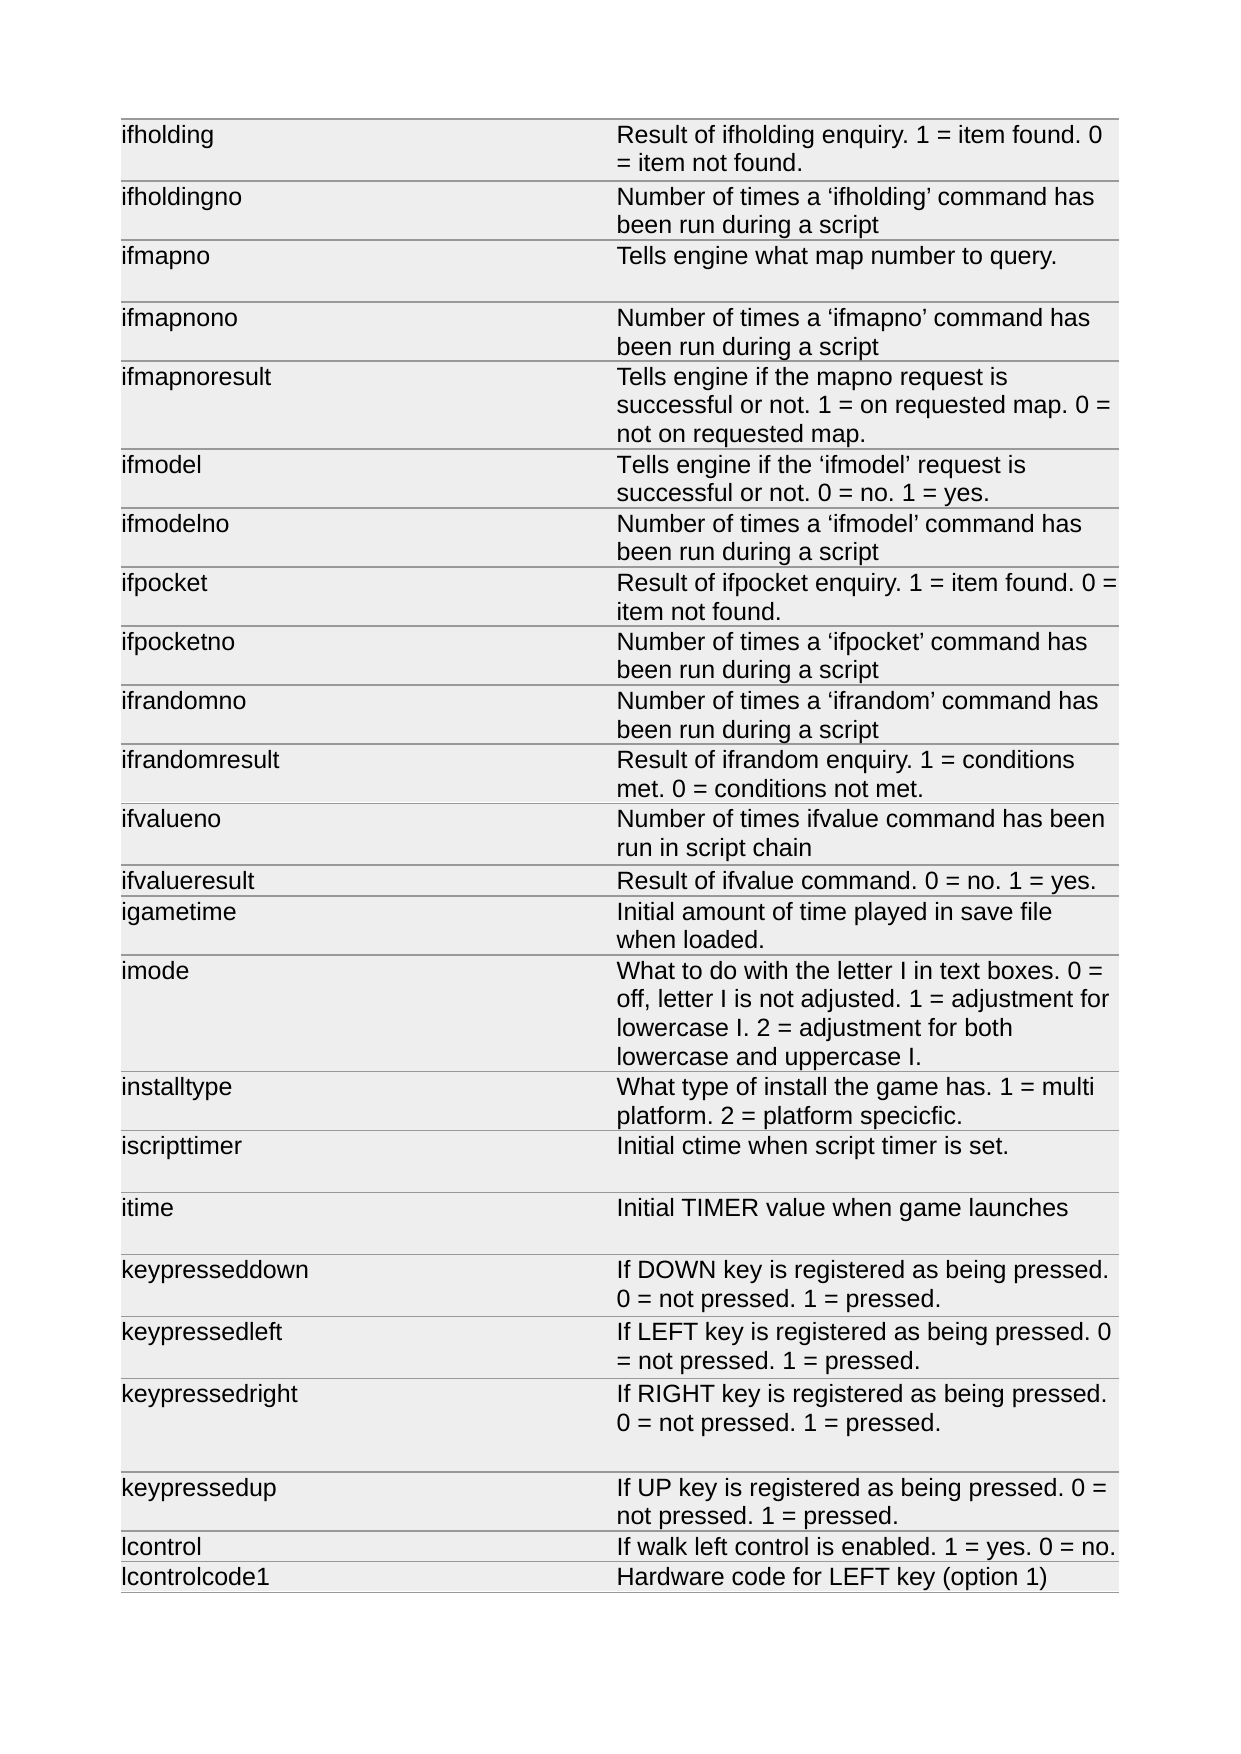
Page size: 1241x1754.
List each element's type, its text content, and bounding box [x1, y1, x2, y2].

table_cell Tells engine what map number to query. [616, 241, 1119, 301]
table_cell Initial TIMER value when game launches [616, 1193, 1119, 1254]
table_cell iscripttimer [121, 1131, 616, 1192]
table_cell Tells engine if the ‘ifmodel’ request is successful or not. 0 = no. 1 = yes. [616, 450, 1119, 507]
table_cell If UP key is registered as being pressed. 0 = not pressed. 1 = pressed. [616, 1473, 1119, 1530]
table_cell ifrandomno [121, 686, 616, 743]
table_cell lcontrol [121, 1532, 616, 1561]
table_cell If LEFT key is registered as being pressed. 0 = not pressed. 1 = pressed. [616, 1317, 1119, 1378]
table_cell lcontrolcode1 [121, 1562, 616, 1591]
table_cell ifholding [121, 120, 616, 180]
table_cell Number of times a ‘ifpocket’ command has been run during a script [616, 627, 1119, 684]
table_cell Result of ifrandom enquiry. 1 = conditions met. 0 = conditions not met. [616, 745, 1119, 802]
table_cell itime [121, 1193, 616, 1254]
table_cell igametime [121, 897, 616, 954]
table_cell ifholdingno [121, 182, 616, 239]
table_cell Initial amount of time played in save file when loaded. [616, 897, 1119, 954]
table_cell keypressedright [121, 1379, 616, 1471]
table_cell ifpocket [121, 568, 616, 625]
table_cell Result of ifpocket enquiry. 1 = item found. 0 = item not found. [616, 568, 1119, 625]
table_cell Number of times ifvalue command has been run in script chain [616, 804, 1119, 864]
table_cell ifmodel [121, 450, 616, 507]
table_cell ifmapno [121, 241, 616, 301]
table_cell Number of times a ‘ifmodel’ command has been run during a script [616, 509, 1119, 566]
table_cell Result of ifholding enquiry. 1 = item found. 0 = item not found. [616, 120, 1119, 180]
table_cell If RIGHT key is registered as being pressed. 0 = not pressed. 1 = pressed. [616, 1379, 1119, 1471]
table_cell keypressedleft [121, 1317, 616, 1378]
table_cell Hardware code for LEFT key (option 1) [616, 1562, 1119, 1591]
table_cell Number of times a ‘ifrandom’ command has been run during a script [616, 686, 1119, 743]
table_cell ifmapnono [121, 303, 616, 360]
table_cell Initial ctime when script timer is set. [616, 1131, 1119, 1192]
table_cell keypressedup [121, 1473, 616, 1530]
table_cell Result of ifvalue command. 0 = no. 1 = yes. [616, 866, 1119, 895]
table_cell Number of times a ‘ifmapno’ command has been run during a script [616, 303, 1119, 360]
table_cell Number of times a ‘ifholding’ command has been run during a script [616, 182, 1119, 239]
table_cell ifmapnoresult [121, 362, 616, 448]
table_cell ifvalueno [121, 804, 616, 864]
table_cell ifmodelno [121, 509, 616, 566]
table_cell imode [121, 956, 616, 1071]
table_cell ifvalueresult [121, 866, 616, 895]
table_cell If walk left control is enabled. 1 = yes. 0 = no. [616, 1532, 1119, 1561]
table_cell Tells engine if the mapno request is successful or not. 1 = on requested map. 0 = not on requested map. [616, 362, 1119, 448]
table_cell What to do with the letter I in text boxes. 0 = off, letter I is not adjusted. 1 = adjustment for lowercase I. 2 = adjustment for both lowercase and uppercase I. [616, 956, 1119, 1071]
table_cell ifrandomresult [121, 745, 616, 802]
table_cell If DOWN key is registered as being pressed. 0 = not pressed. 1 = pressed. [616, 1255, 1119, 1316]
table_cell What type of install the game has. 1 = multi platform. 2 = platform specicfic. [616, 1072, 1119, 1130]
table_cell installtype [121, 1072, 616, 1130]
table_cell ifpocketno [121, 627, 616, 684]
table_cell keypresseddown [121, 1255, 616, 1316]
